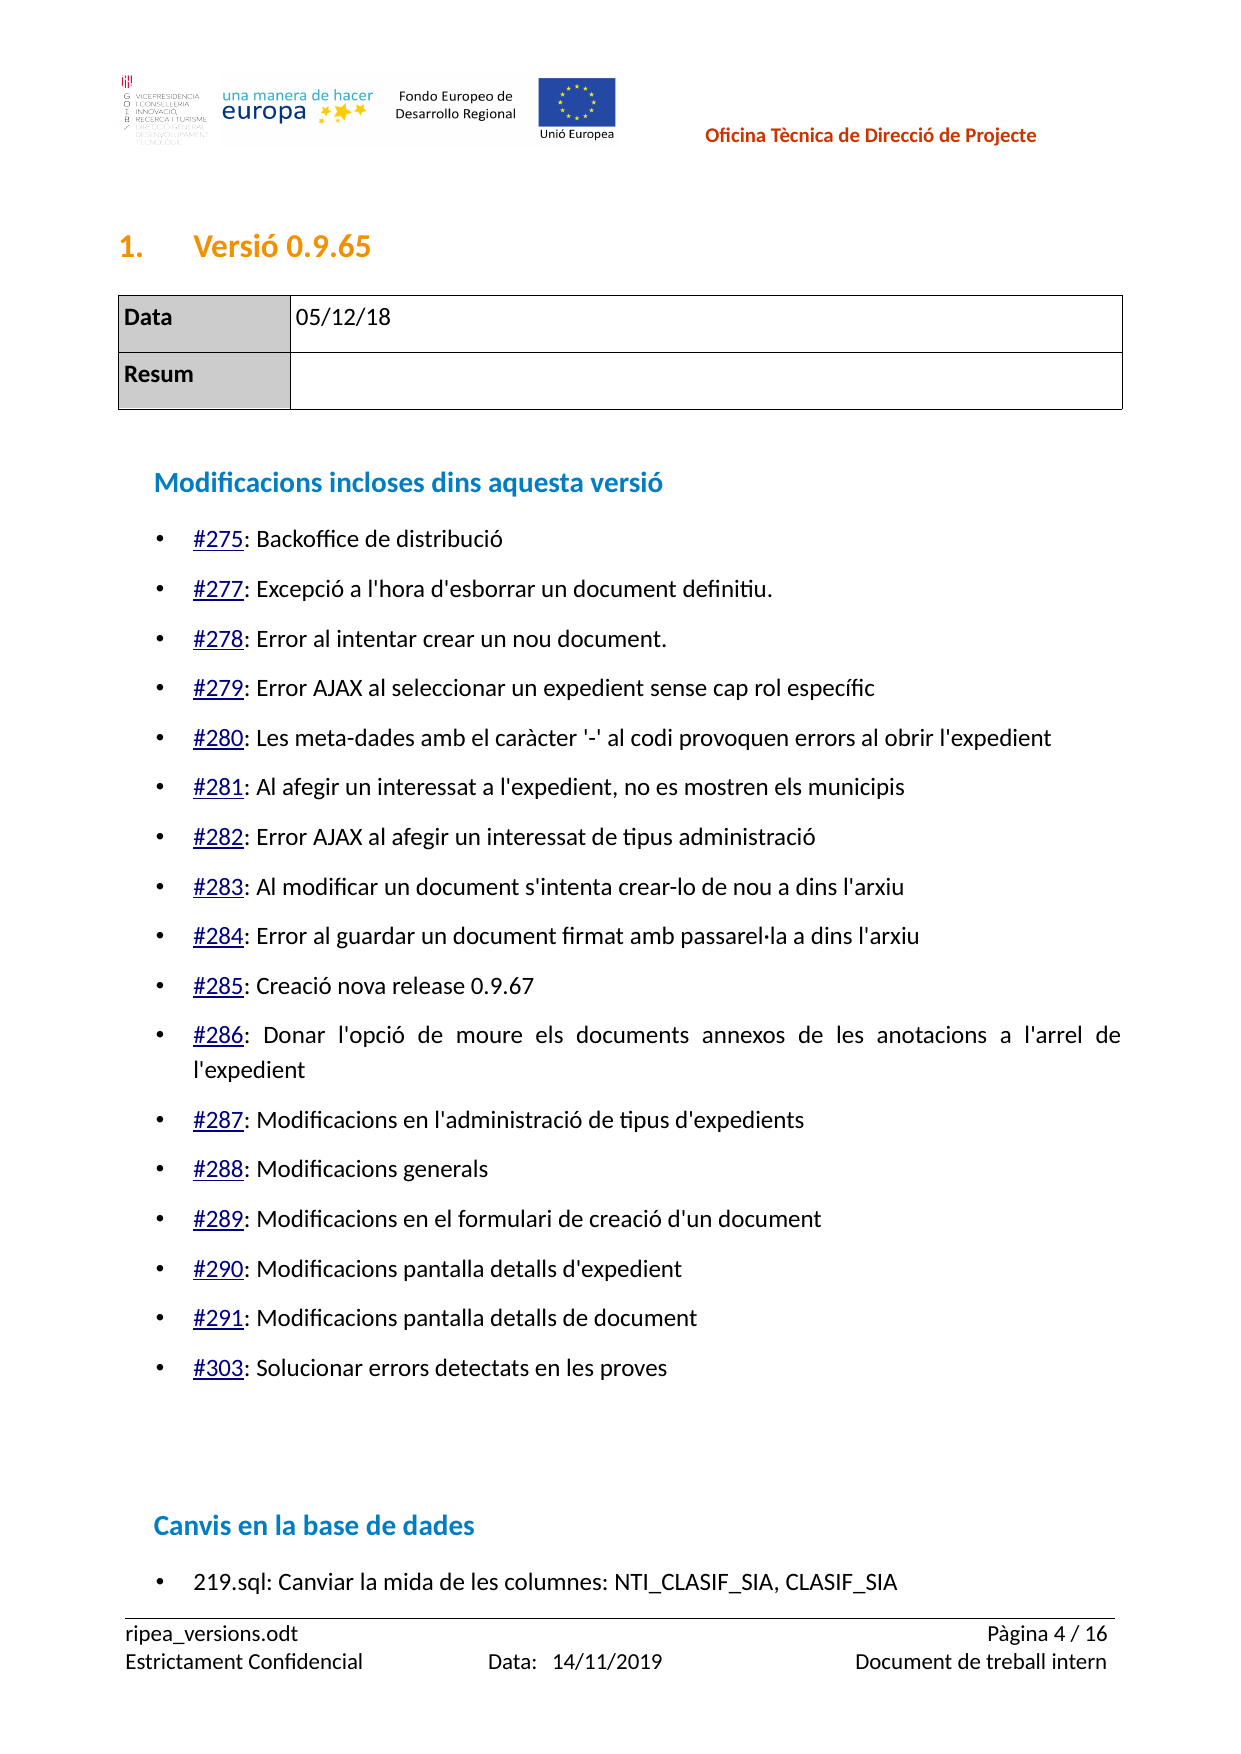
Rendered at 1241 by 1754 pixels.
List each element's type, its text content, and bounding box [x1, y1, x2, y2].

list #283: Al modificar un document s'intenta crear-lo de nou a dins l'arxiu [156, 871, 1122, 901]
list 219.sql: Canviar la mida de les columnes: NTI_CLASIF_SIA, CLASIF_SIA [156, 1566, 1122, 1596]
subtitle Canvis en la base de dades [153, 1507, 1122, 1542]
table_cell Resum [119, 353, 290, 408]
list #289: Modificacions en el formulari de creació d'un document [156, 1203, 1122, 1234]
table_cell [291, 353, 1122, 408]
list #280: Les meta-dades amb el caràcter '-' al codi provoquen errors al obrir l'expedient [156, 722, 1122, 752]
picture [219, 73, 621, 147]
list #284: Error al guardar un document firmat amb passarel·la a dins l'arxiu [156, 920, 1122, 951]
subtitle Versió 0.9.65 [118, 225, 1122, 266]
list #291: Modificacions pantalla detalls de document [156, 1302, 1122, 1333]
list #278: Error al intentar crear un nou document. [156, 623, 1122, 653]
list #281: Al afegir un interessat a l'expedient, no es mostren els municipis [156, 771, 1122, 802]
list #275: Backoffice de distribució [156, 523, 1122, 554]
list #290: Modificacions pantalla detalls d'expedient [156, 1253, 1122, 1283]
table_header 05/12/18 [291, 296, 1122, 352]
subtitle Modificacions incloses dins aquesta versió [153, 464, 1122, 500]
list #279: Error AJAX al seleccionar un expedient sense cap rol específic [156, 672, 1122, 703]
list #303: Solucionar errors detectats en les proves [156, 1352, 1122, 1382]
list #288: Modificacions generals [156, 1153, 1122, 1184]
list #285: Creació nova release 0.9.67 [156, 970, 1122, 1000]
picture [118, 73, 213, 147]
list #282: Error AJAX al afegir un interessat de tipus administració [156, 821, 1122, 852]
table_header Data [119, 296, 290, 352]
list #277: Excepció a l'hora d'esborrar un document definitiu. [156, 573, 1122, 604]
list #286: Donar l'opció de moure els documents annexos de les anotacions a l'arrel de l'expedient [156, 1019, 1122, 1085]
list #287: Modificacions en l'administració de tipus d'expedients [156, 1104, 1122, 1134]
